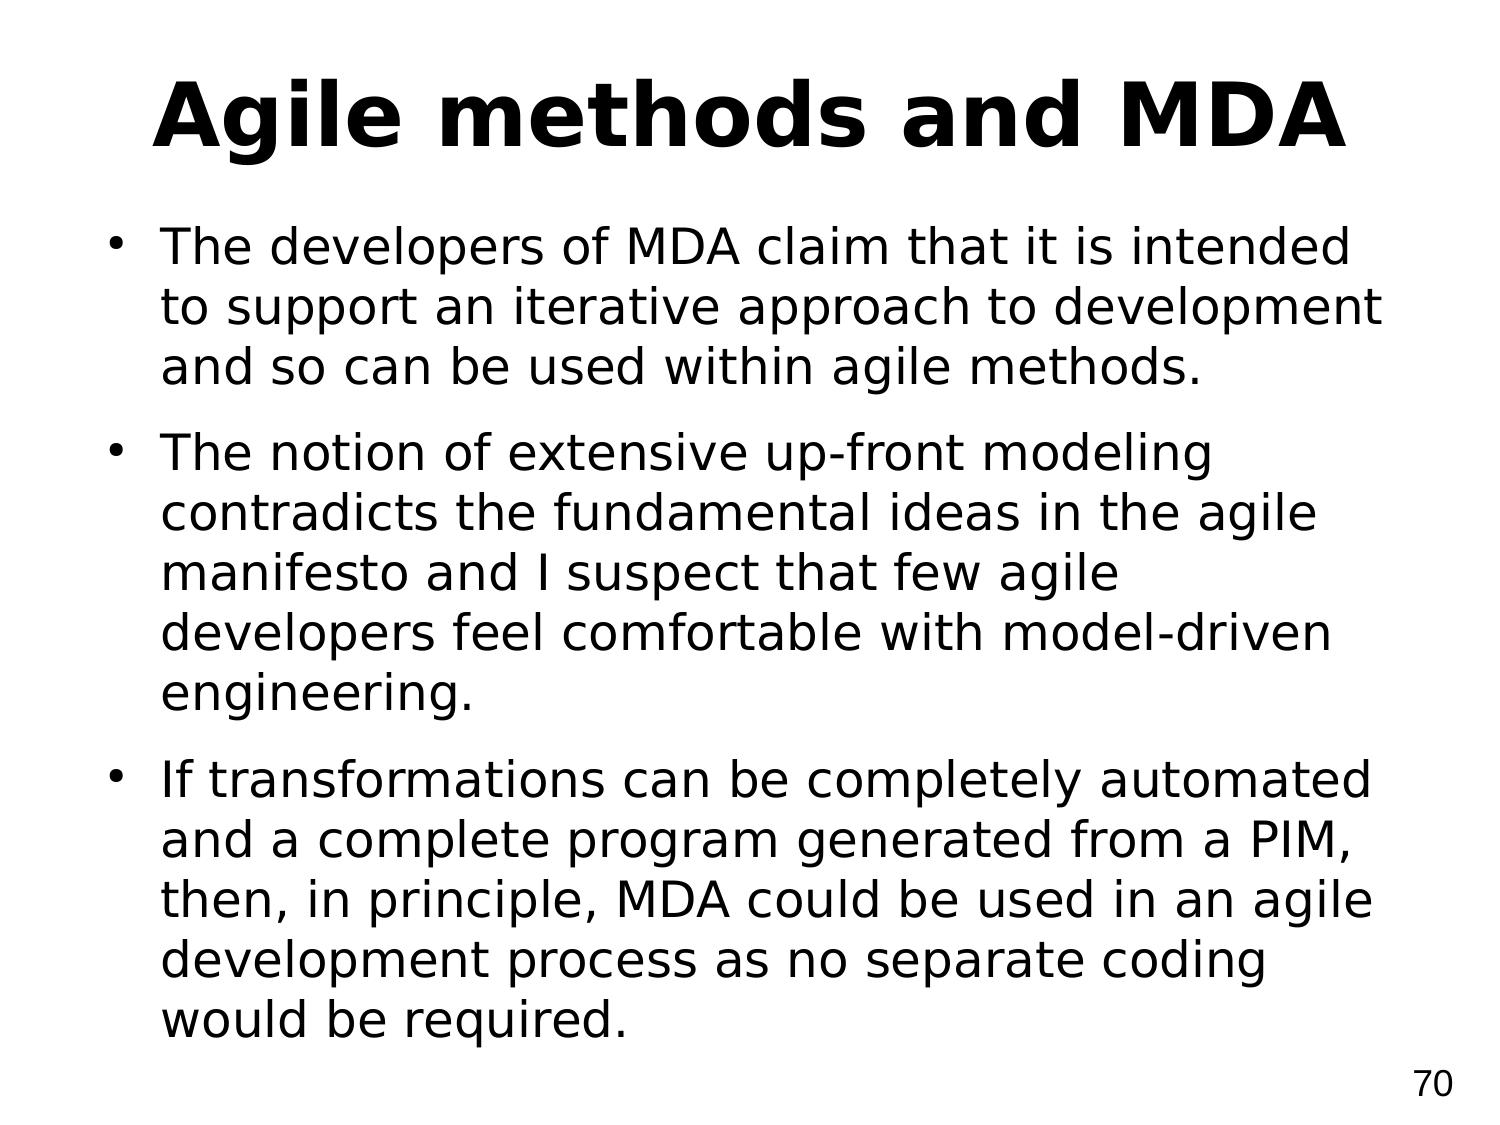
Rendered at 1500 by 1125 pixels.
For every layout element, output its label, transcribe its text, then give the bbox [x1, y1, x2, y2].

title Agile methods and MDA [75, 44, 1425, 177]
list The developers of MDA claim that it is intended to support an iterative approach to development and so can be used within agile methods. The notion of extensive up-front modeling contradicts the fundamental ideas in the agile manifesto and I suspect that few agile developers feel comfortable with model-driven engineering. If transformations can be completely automated and a complete program generated from a PIM, then, in principle, MDA could be used in an agile development process as no separate coding would be required. [75, 206, 1425, 1093]
